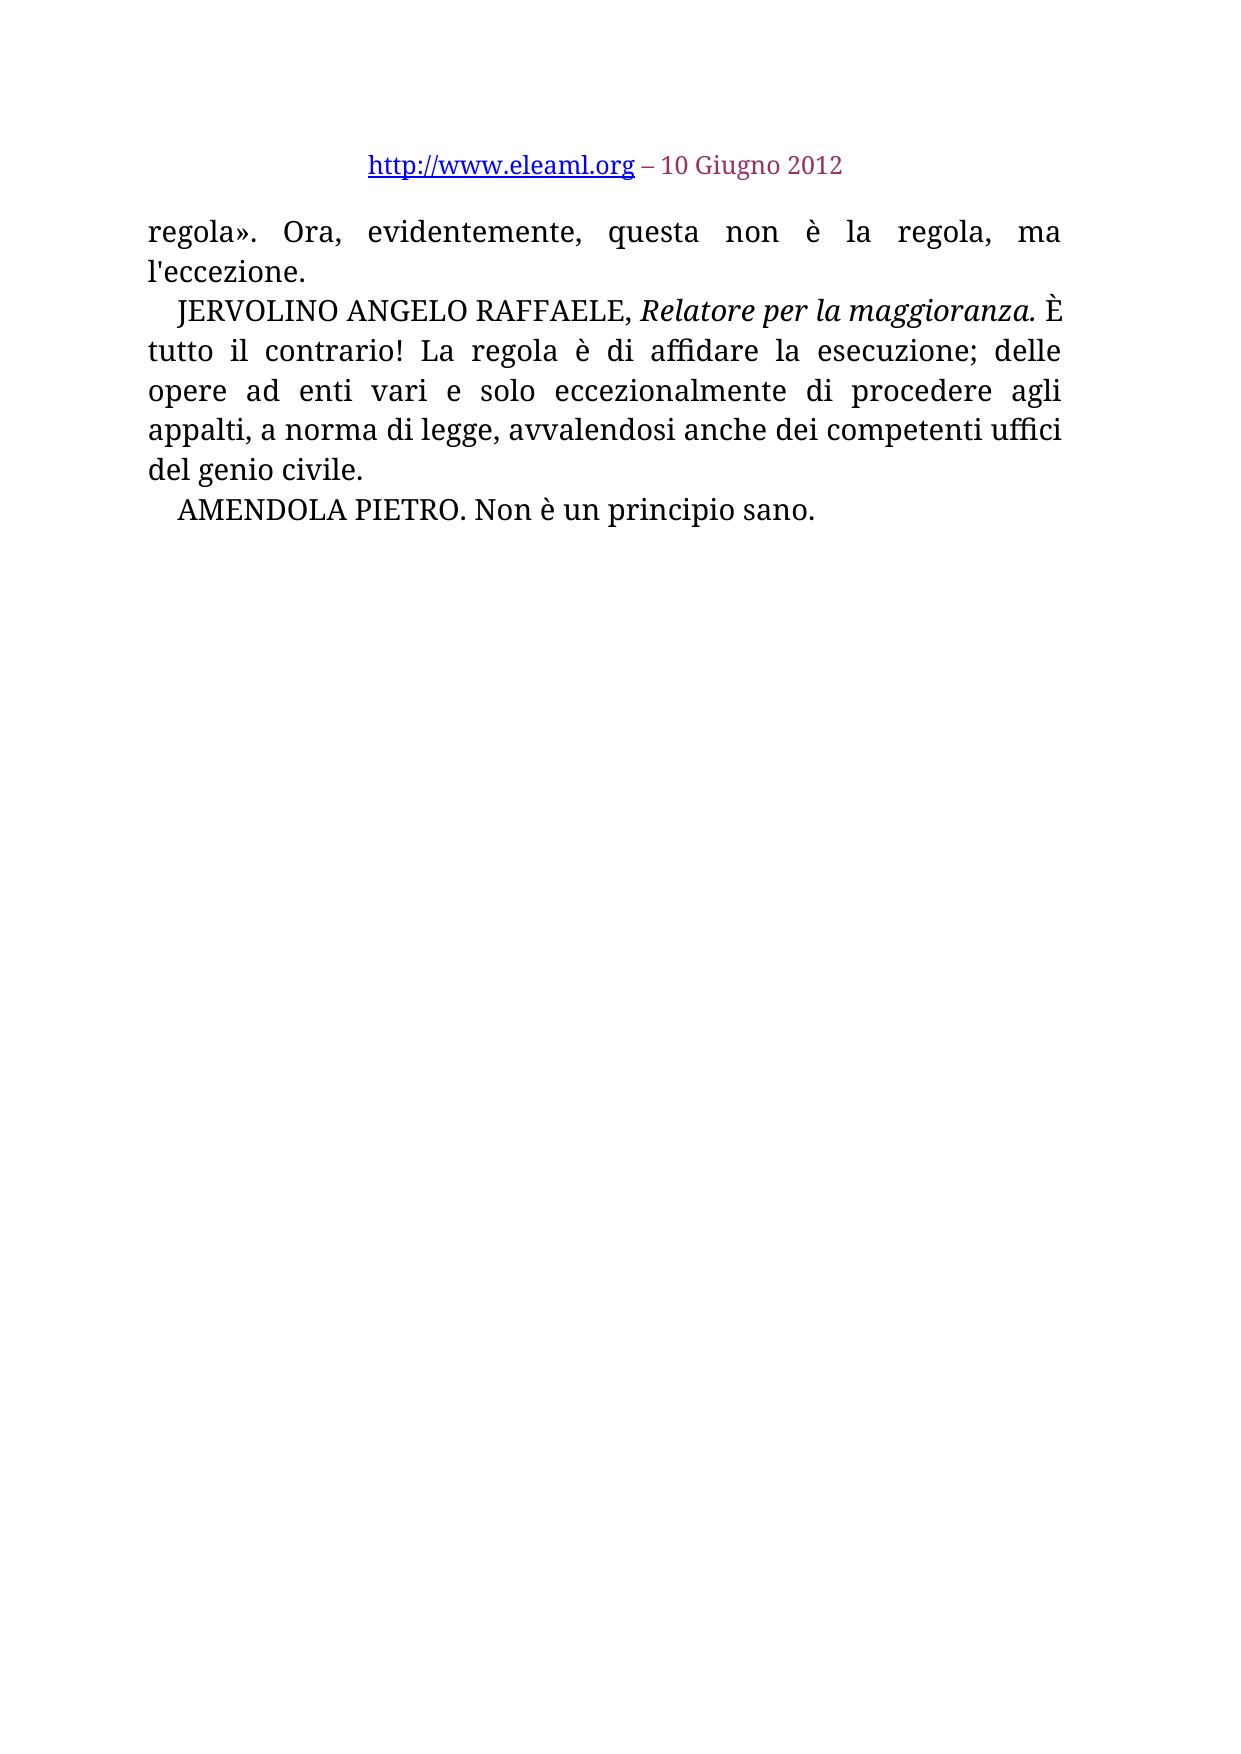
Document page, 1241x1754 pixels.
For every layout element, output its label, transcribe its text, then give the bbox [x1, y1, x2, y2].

text AMENDOLA PIETRO. Non è un principio sano. [148, 489, 1063, 529]
text regola». Ora, evidentemente, questa non è la regola, ma l'eccezione. [148, 211, 1063, 291]
text JERVOLINO ANGELO RAFFAELE, Relatore per la maggioranza. È tutto il contrario! La regola è di affidare la esecuzione; delle opere ad enti vari e solo eccezionalmente di procedere agli appalti, a norma di legge, avvalendosi anche dei competenti uffici del genio civile. [148, 291, 1063, 489]
